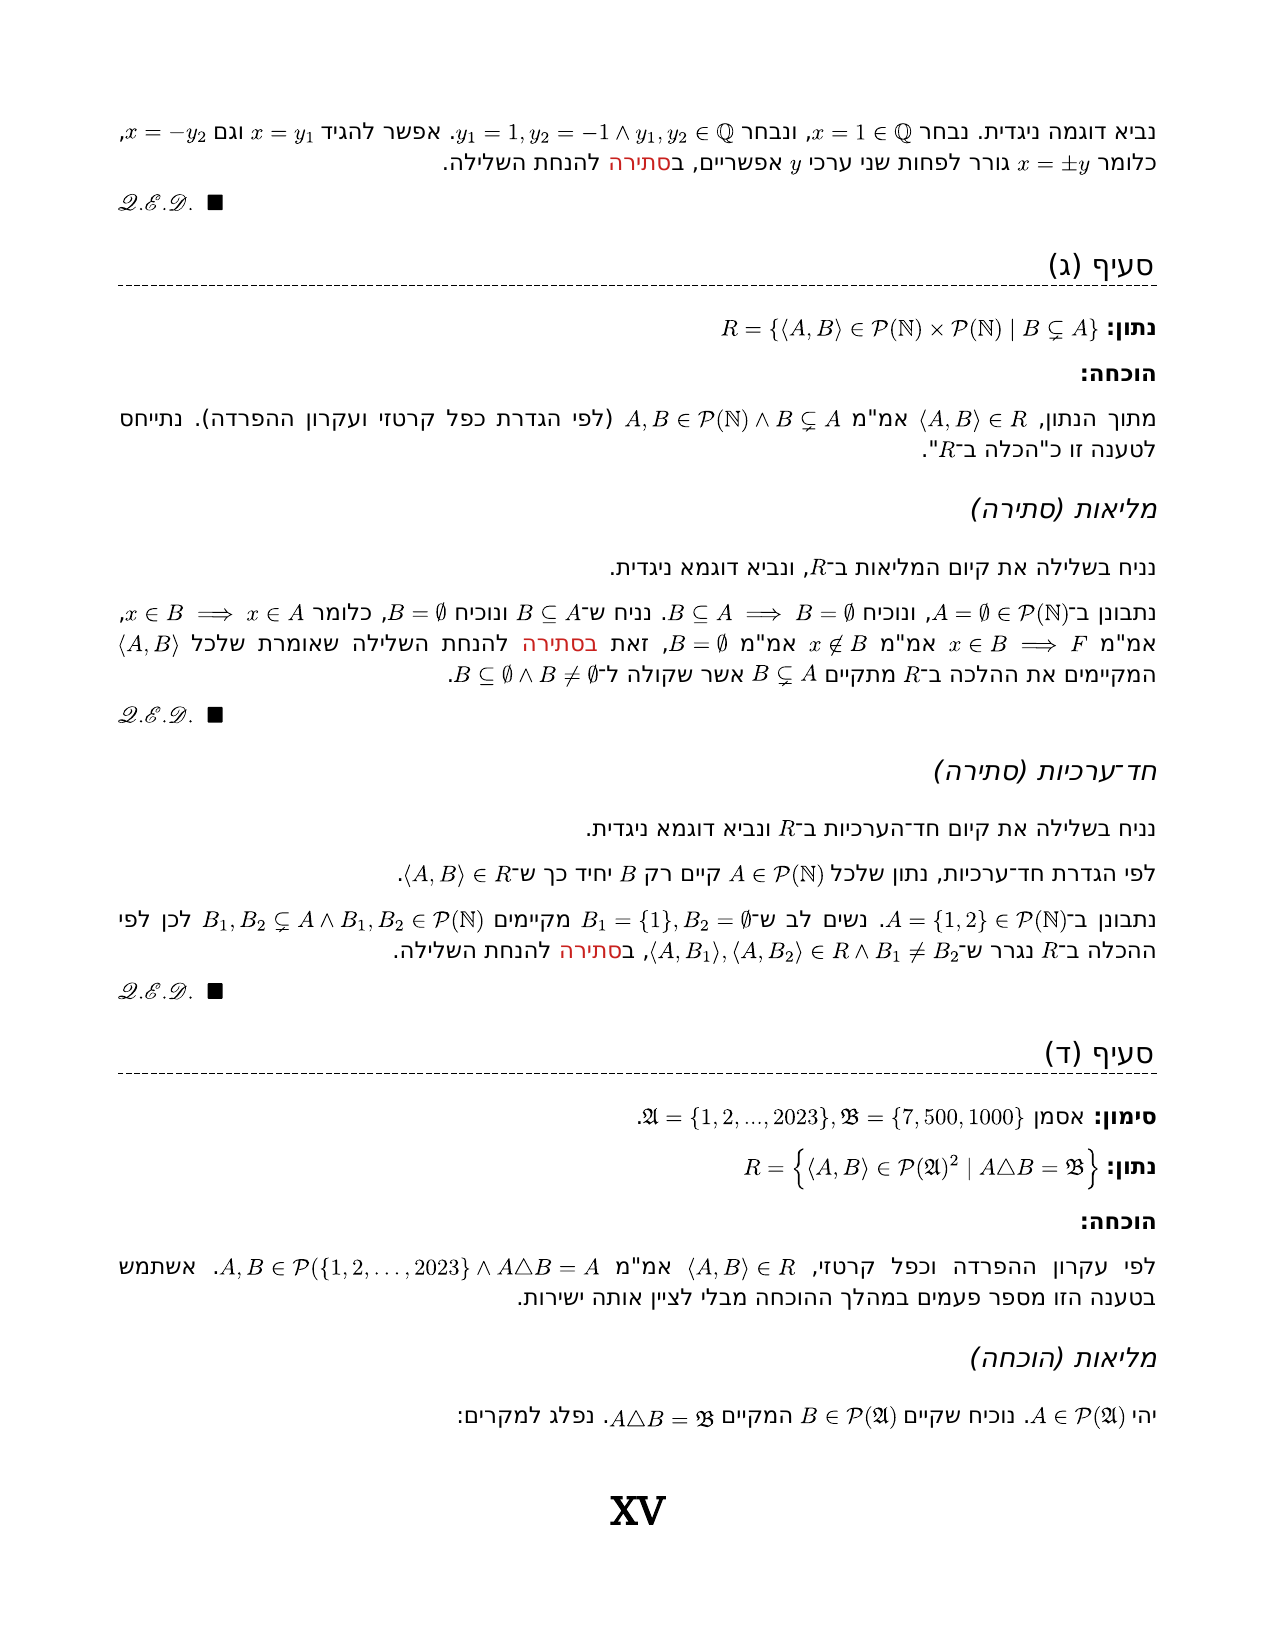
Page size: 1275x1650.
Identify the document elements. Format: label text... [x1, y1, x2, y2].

text נביא דוגמה ניגדית. נבחר , ונבחר . אפשר להגיד וגם , כלומר גורר לפחות שני ערכי אפשריים, בסתירה להנחת השלילה. [118, 118, 1157, 175]
text יהי . נוכיח שקיים המקיים . נפלג למקרים: [118, 1402, 1157, 1429]
text נניח בשלילה את קיום המליאות ב־, ונביא דוגמא ניגדית. [118, 554, 1157, 580]
text נתבונן ב־, ונוכיח . נניח ש־ ונוכיח , כלומר , אמ"מ אמ"מ אמ"מ , זאת בסתירה להנחת השלילה שאומרת שלכל המקיימים את ההלכה ב־ מתקיים אשר שקולה ל־. [118, 599, 1157, 688]
text נתבונן ב־. נשים לב ש־ מקיימים לכן לפי ההכלה ב־ נגרר ש־, בסתירה להנחת השלילה. [118, 906, 1157, 964]
text נניח בשלילה את קיום חד־הערכיות ב־ ונביא דוגמא ניגדית. [118, 815, 1157, 842]
text לפי הגדרת חד־ערכיות, נתון שלכל קיים רק יחיד כך ש־. [118, 860, 1157, 887]
subtitle חד־ערכיות (סתירה) [118, 755, 1157, 787]
text [118, 1148, 801, 1189]
text מתוך הנתון, אמ"מ (לפי הגדרת כפל קרטזי ועקרון ההפרדה). נתייחס לטענה זו כ"הכלה ב־". [118, 405, 1157, 463]
subtitle מליאות (סתירה) [118, 494, 1157, 525]
text סימון: אסמן . [118, 1103, 1157, 1130]
text הוכחה: [118, 1208, 1157, 1235]
subtitle מליאות (הוכחה) [118, 1342, 1157, 1374]
text נתון: [118, 314, 1157, 341]
text נתון: [1090, 1148, 1157, 1189]
subtitle סעיף (ג) [118, 245, 1157, 285]
subtitle סעיף (ד) [118, 1033, 1157, 1073]
text לפי עקרון ההפרדה וכפל קרטזי, אמ"מ . אשתמש בטענה הזו מספר פעמים במהלך ההוכחה מבלי לציין אותה ישירות. [118, 1253, 1157, 1311]
text הוכחה: [118, 360, 1157, 387]
